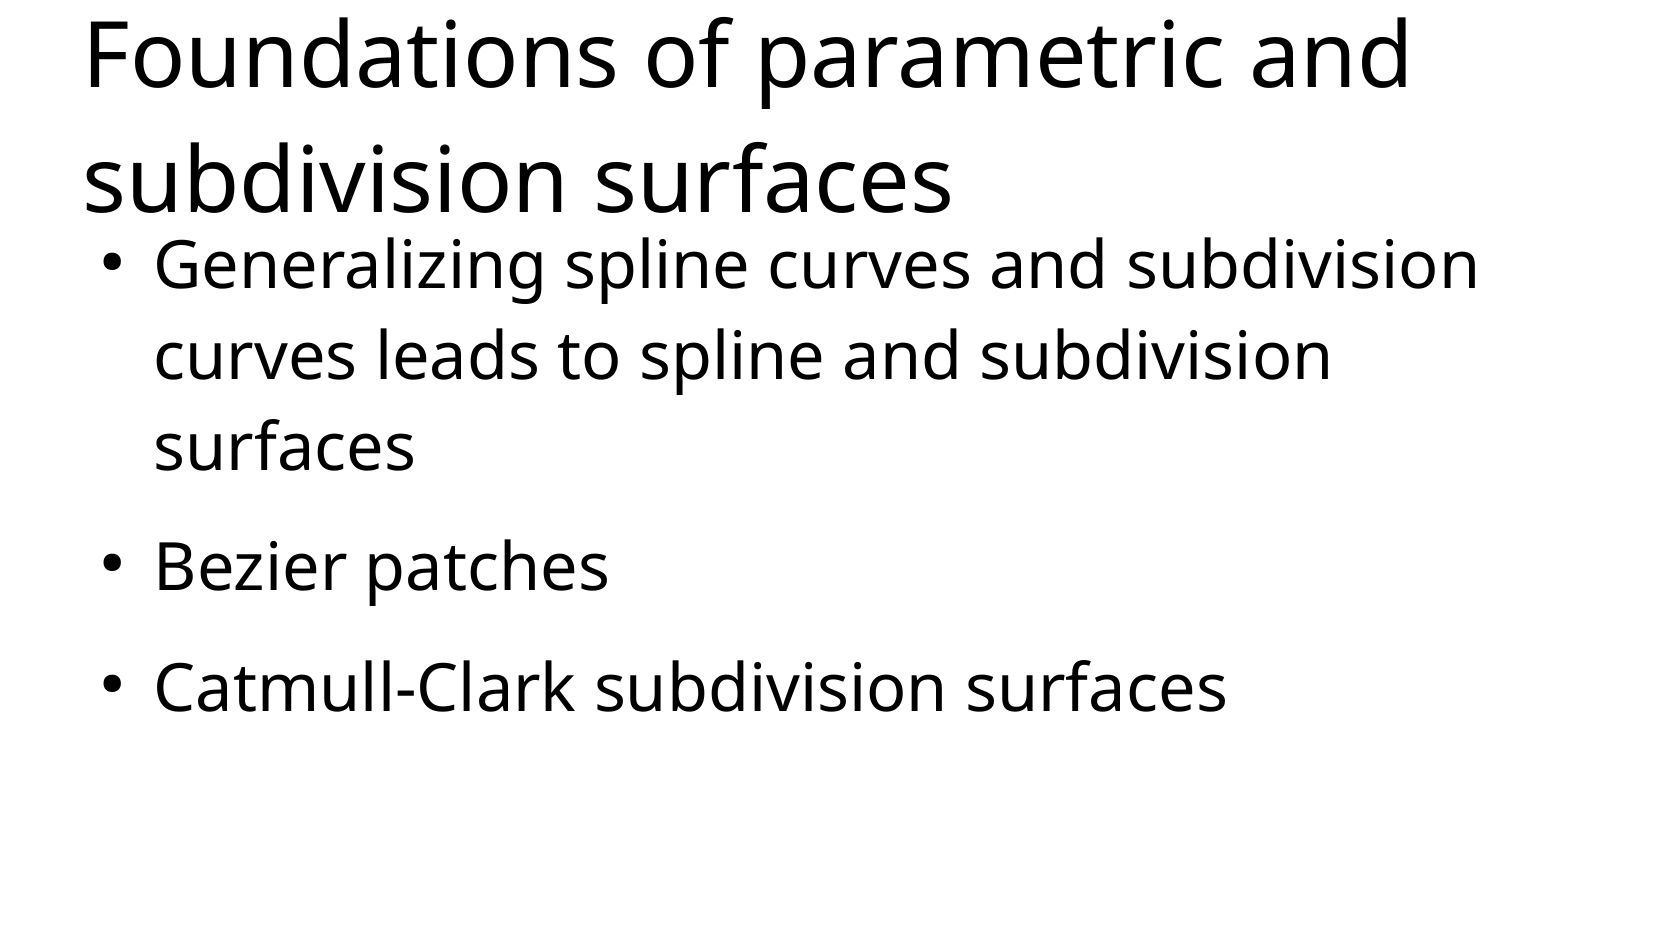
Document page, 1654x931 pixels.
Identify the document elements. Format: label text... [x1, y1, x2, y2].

list Generalizing spline curves and subdivision curves leads to spline and subdivision surfaces Bezier patches Catmull-Clark subdivision surfaces [82, 217, 1571, 758]
title Foundations of parametric and subdivision surfaces [82, 0, 1571, 217]
